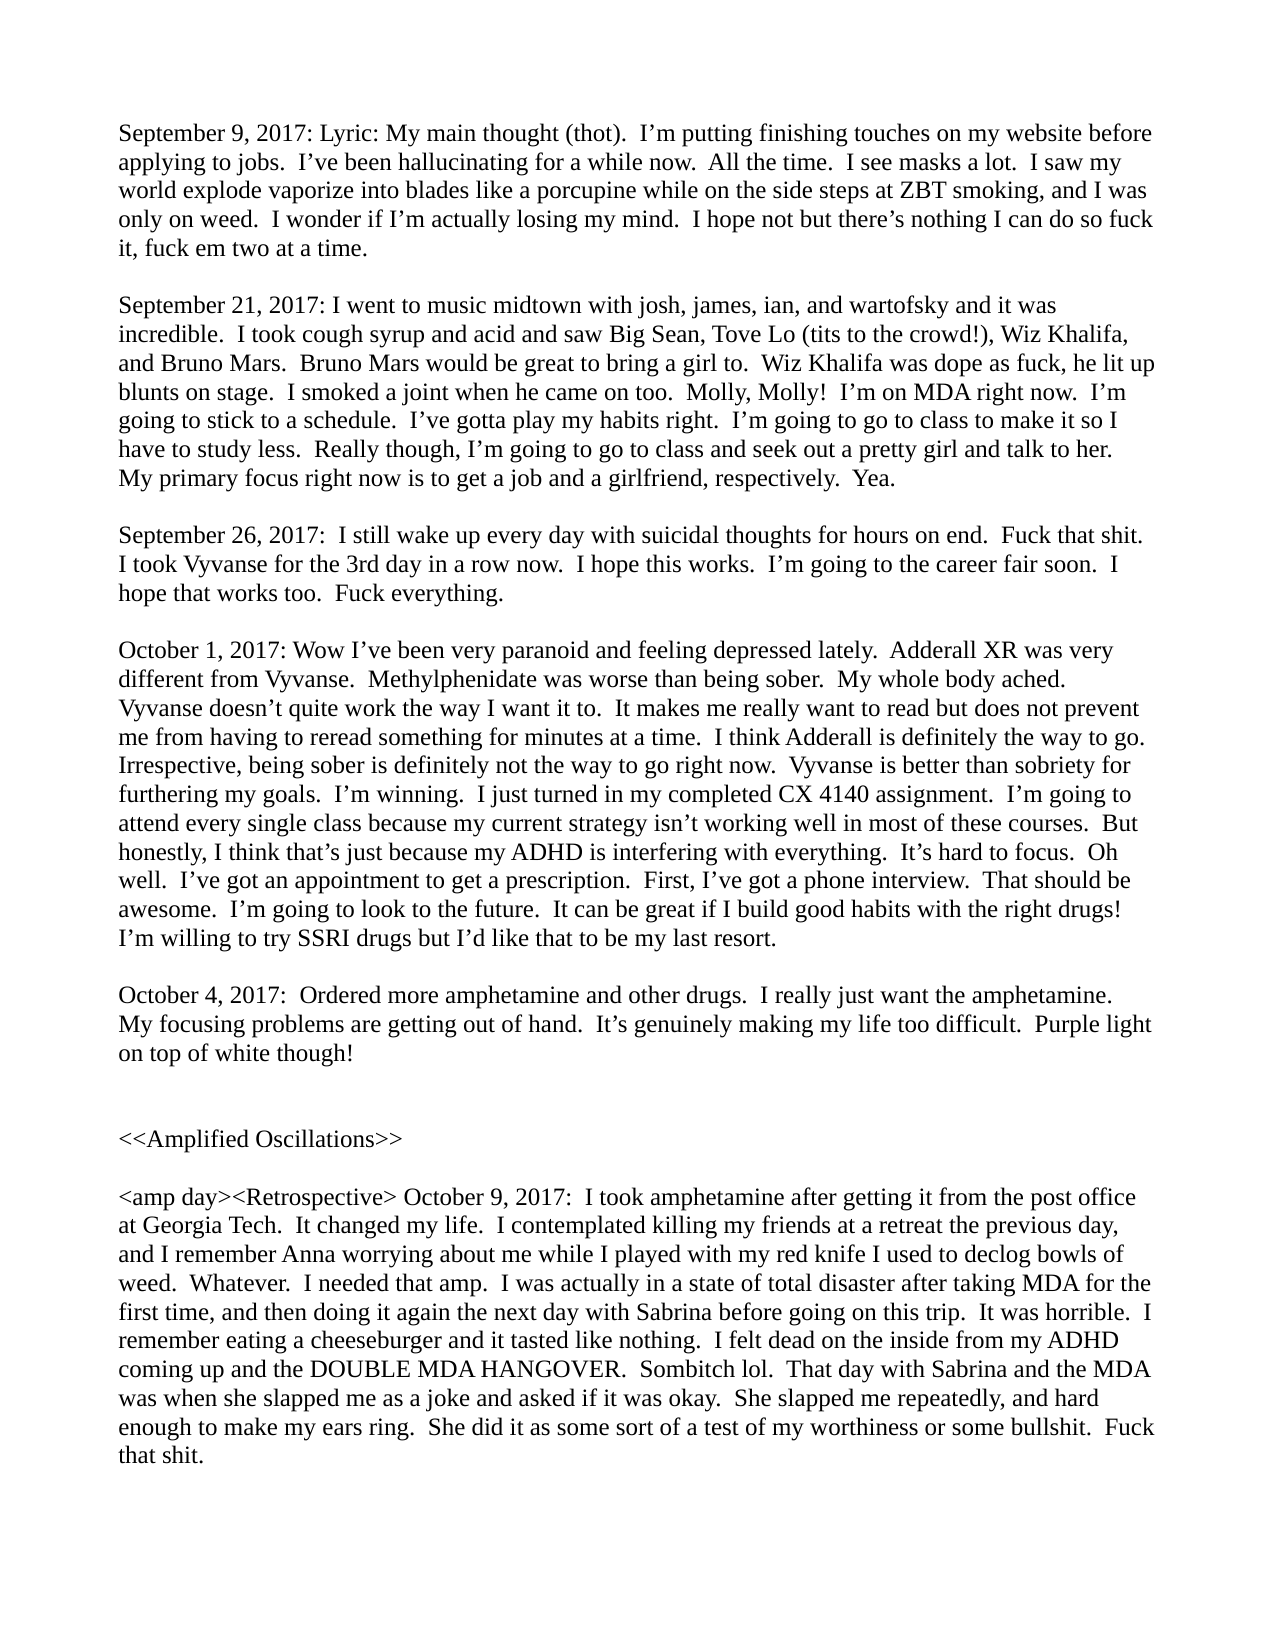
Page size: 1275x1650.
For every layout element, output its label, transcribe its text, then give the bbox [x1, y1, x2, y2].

text <<Amplified Oscillations>> [118, 1124, 1157, 1153]
text September 9, 2017: Lyric: My main thought (thot). I’m putting finishing touches on my website before applying to jobs. I’ve been hallucinating for a while now. All the time. I see masks a lot. I saw my world explode vaporize into blades like a porcupine while on the side steps at ZBT smoking, and I was only on weed. I wonder if I’m actually losing my mind. I hope not but there’s nothing I can do so fuck it, fuck em two at a time. [118, 118, 1157, 262]
text October 1, 2017: Wow I’ve been very paranoid and feeling depressed lately. Adderall XR was very different from Vyvanse. Methylphenidate was worse than being sober. My whole body ached. Vyvanse doesn’t quite work the way I want it to. It makes me really want to read but does not prevent me from having to reread something for minutes at a time. I think Adderall is definitely the way to go. Irrespective, being sober is definitely not the way to go right now. Vyvanse is better than sobriety for furthering my goals. I’m winning. I just turned in my completed CX 4140 assignment. I’m going to attend every single class because my current strategy isn’t working well in most of these courses. But honestly, I think that’s just because my ADHD is interfering with everything. It’s hard to focus. Oh well. I’ve got an appointment to get a prescription. First, I’ve got a phone interview. That should be awesome. I’m going to look to the future. It can be great if I build good habits with the right drugs! I’m willing to try SSRI drugs but I’d like that to be my last resort. [118, 636, 1157, 952]
text September 26, 2017: I still wake up every day with suicidal thoughts for hours on end. Fuck that shit. I took Vyvanse for the 3rd day in a row now. I hope this works. I’m going to the career fair soon. I hope that works too. Fuck everything. [118, 521, 1157, 607]
text September 21, 2017: I went to music midtown with josh, james, ian, and wartofsky and it was incredible. I took cough syrup and acid and saw Big Sean, Tove Lo (tits to the crowd!), Wiz Khalifa, and Bruno Mars. Bruno Mars would be great to bring a girl to. Wiz Khalifa was dope as fuck, he lit up blunts on stage. I smoked a joint when he came on too. Molly, Molly! I’m on MDA right now. I’m going to stick to a schedule. I’ve gotta play my habits right. I’m going to go to class to make it so I have to study less. Really though, I’m going to go to class and seek out a pretty girl and talk to her. My primary focus right now is to get a job and a girlfriend, respectively. Yea. [118, 291, 1157, 492]
text October 4, 2017: Ordered more amphetamine and other drugs. I really just want the amphetamine. My focusing problems are getting out of hand. It’s genuinely making my life too difficult. Purple light on top of white though! [118, 981, 1157, 1067]
text <amp day><Retrospective> October 9, 2017: I took amphetamine after getting it from the post office at Georgia Tech. It changed my life. I contemplated killing my friends at a retreat the previous day, and I remember Anna worrying about me while I played with my red knife I used to declog bowls of weed. Whatever. I needed that amp. I was actually in a state of total disaster after taking MDA for the first time, and then doing it again the next day with Sabrina before going on this trip. It was horrible. I remember eating a cheeseburger and it tasted like nothing. I felt dead on the inside from my ADHD coming up and the DOUBLE MDA HANGOVER. Sombitch lol. That day with Sabrina and the MDA was when she slapped me as a joke and asked if it was okay. She slapped me repeatedly, and hard enough to make my ears ring. She did it as some sort of a test of my worthiness or some bullshit. Fuck that shit. [118, 1182, 1157, 1469]
